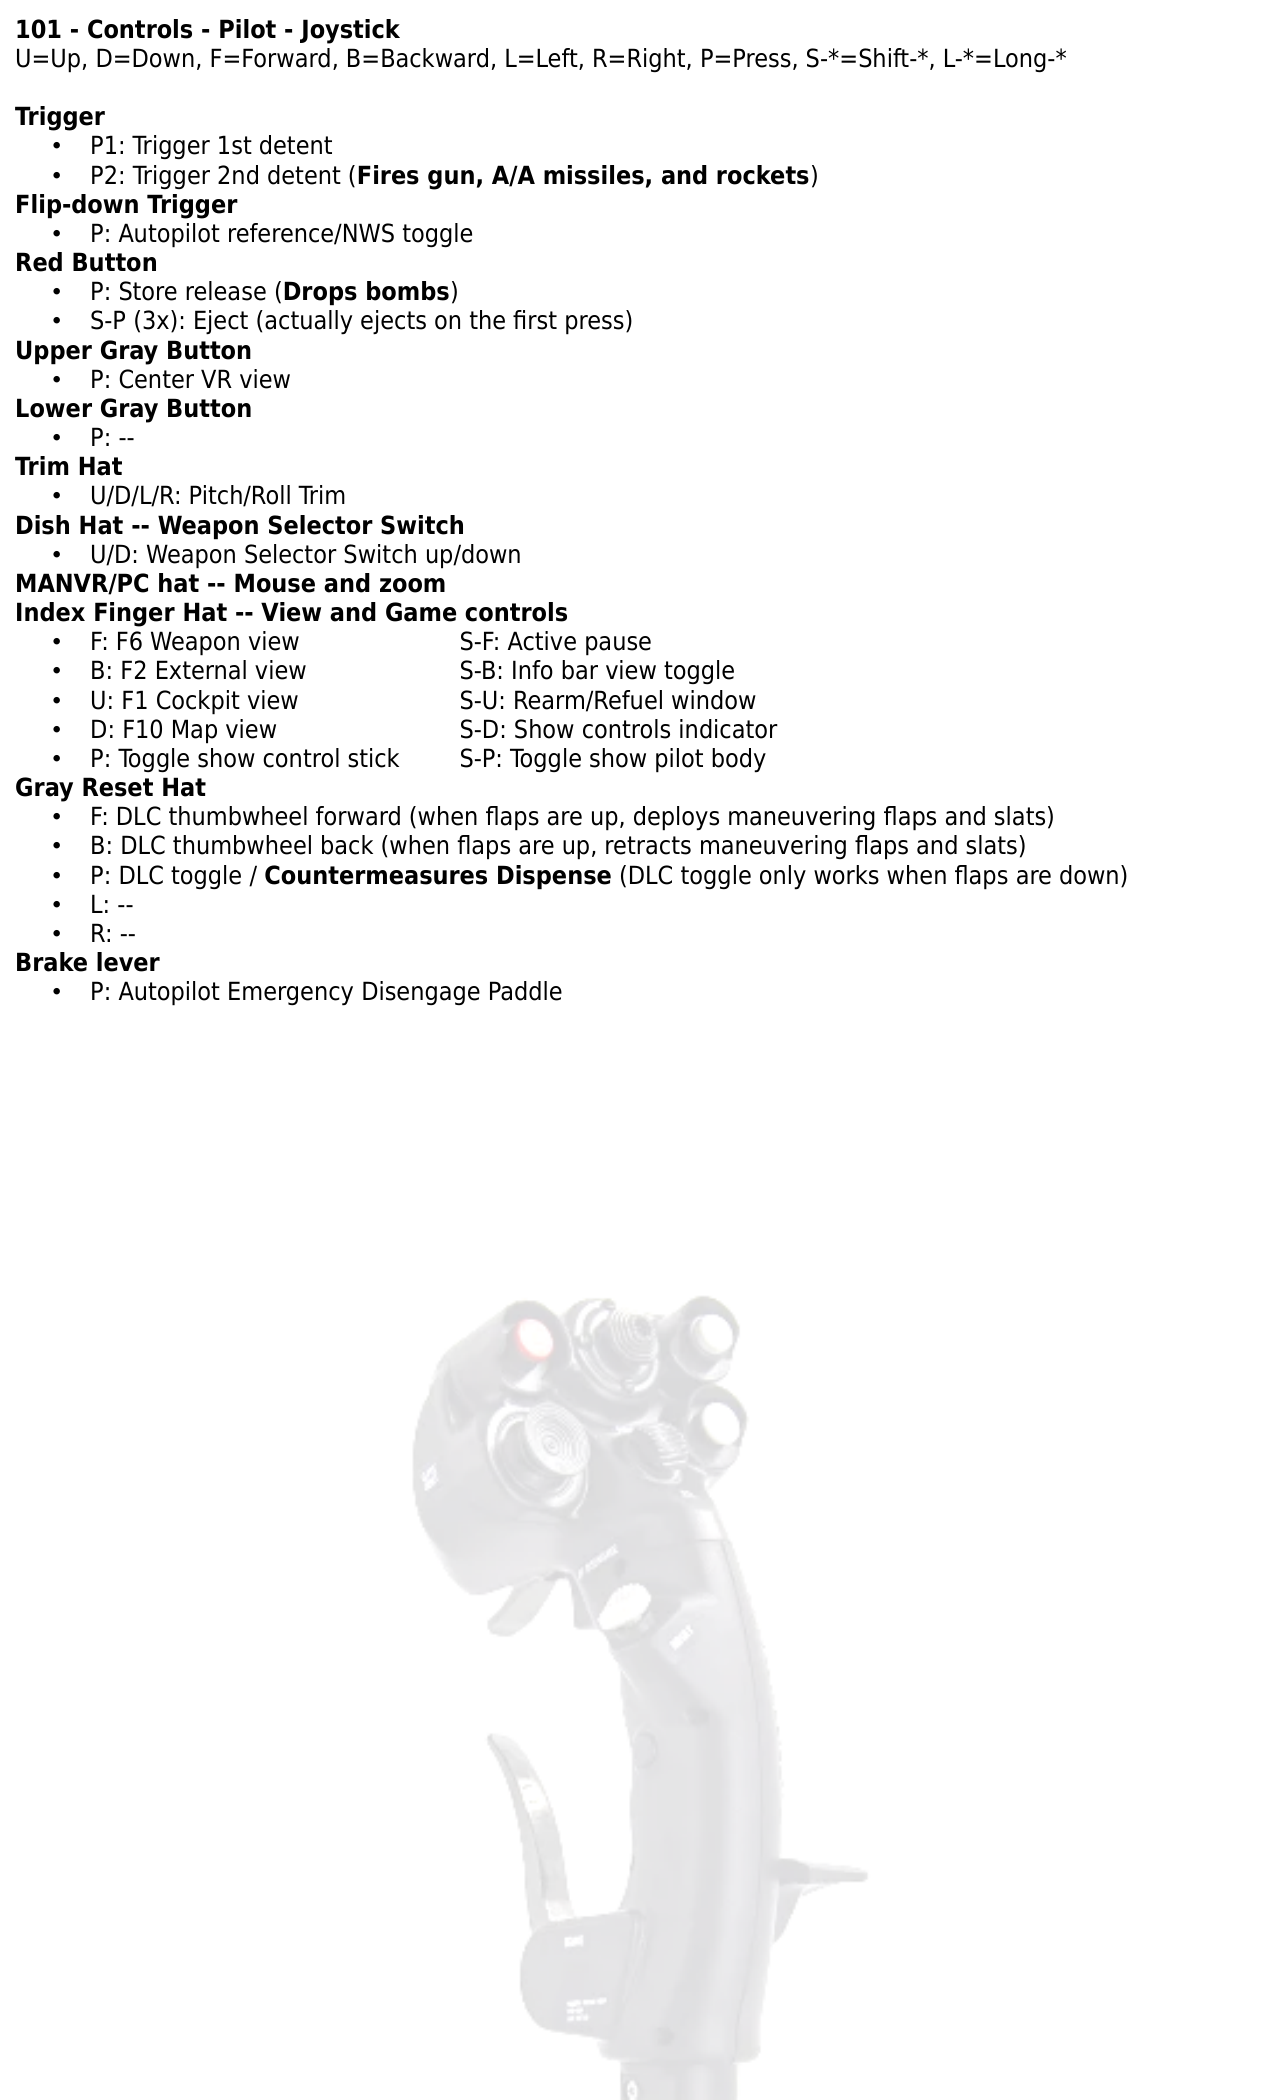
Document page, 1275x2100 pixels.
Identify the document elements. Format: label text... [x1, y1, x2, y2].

list P: Autopilot reference/NWS toggle [52, 219, 1260, 248]
list L: -- [52, 890, 1260, 919]
list F: DLC thumbwheel forward (when flaps are up, deploys maneuvering flaps and slats) [52, 802, 1260, 832]
list F: F6 Weapon view S-F: Active pause [52, 627, 1260, 657]
list U: F1 Cockpit view S-U: Rearm/Refuel window [52, 686, 1260, 715]
list P: DLC toggle / Countermeasures Dispense (DLC toggle only works when flaps are down) [52, 861, 1260, 890]
text Lower Gray Button [15, 394, 1260, 423]
list U/D/L/R: Pitch/Roll Trim [52, 482, 1260, 511]
text Trim Hat [15, 452, 1260, 482]
text 101 - Controls - Pilot - Joystick [15, 15, 1260, 44]
text Brake lever [15, 948, 1260, 977]
list B: DLC thumbwheel back (when flaps are up, retracts maneuvering flaps and slats) [52, 832, 1260, 861]
list P1: Trigger 1st detent [52, 132, 1260, 161]
list P: Center VR view [52, 365, 1260, 394]
list U/D: Weapon Selector Switch up/down [52, 540, 1260, 569]
list P: Autopilot Emergency Disengage Paddle [52, 977, 1260, 1007]
text Gray Reset Hat [15, 773, 1260, 802]
list D: F10 Map view S-D: Show controls indicator [52, 715, 1260, 744]
list R: -- [52, 919, 1260, 948]
text Upper Gray Button [15, 336, 1260, 365]
text Flip-down Trigger [15, 190, 1260, 219]
list P: Toggle show control stick S-P: Toggle show pilot body [52, 744, 1260, 773]
text Red Button [15, 248, 1260, 277]
list P: -- [52, 423, 1260, 452]
text Index Finger Hat -- View and Game controls [15, 598, 1260, 627]
text U=Up, D=Down, F=Forward, B=Backward, L=Left, R=Right, P=Press, S-*=Shift-*, L-*=Long-* [15, 44, 1260, 73]
list P: Store release (Drops bombs) [52, 277, 1260, 307]
text Trigger [15, 102, 1260, 132]
list P2: Trigger 2nd detent (Fires gun, A/A missiles, and rockets) [52, 161, 1260, 190]
list B: F2 External view S-B: Info bar view toggle [52, 657, 1260, 686]
list S-P (3x): Eject (actually ejects on the first press) [52, 307, 1260, 336]
text Dish Hat -- Weapon Selector Switch [15, 511, 1260, 540]
text MANVR/PC hat -- Mouse and zoom [15, 569, 1260, 598]
